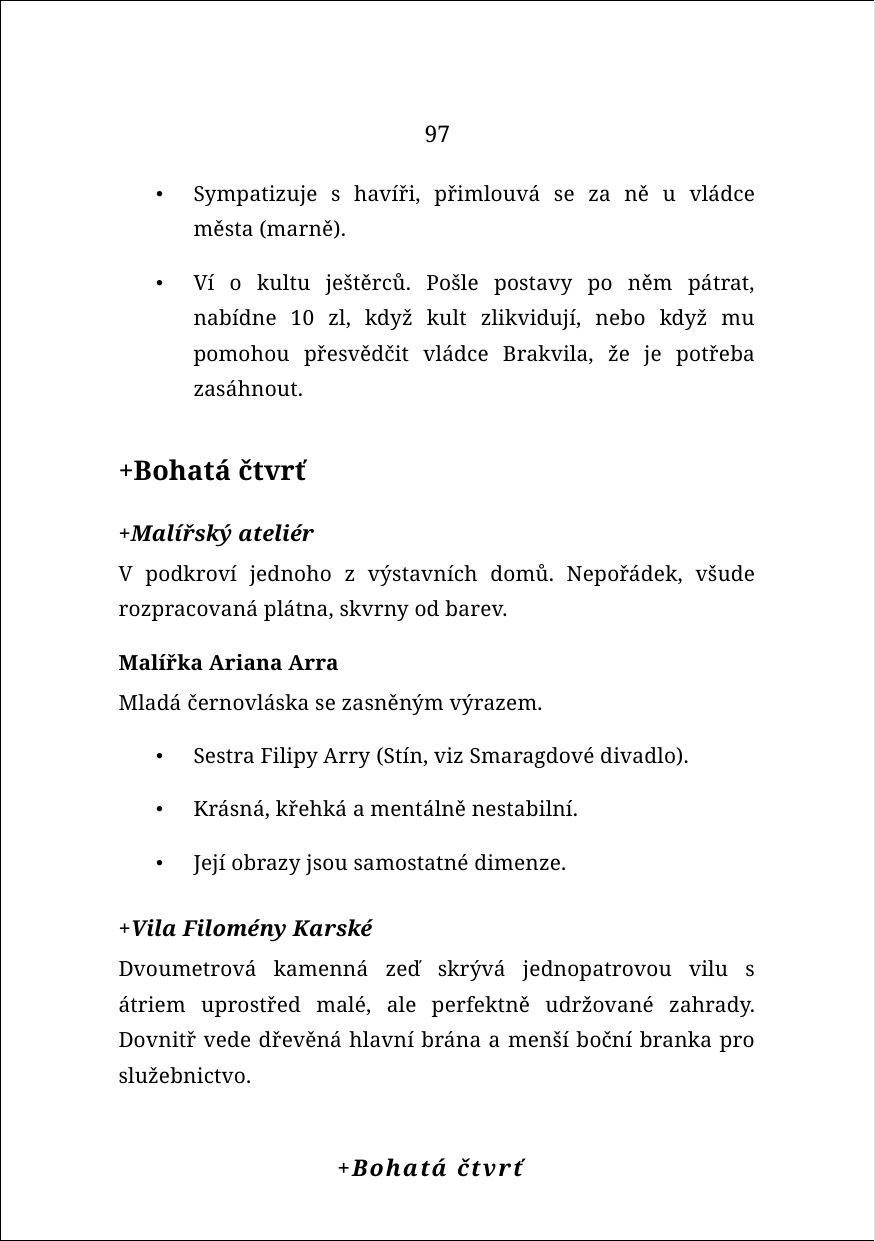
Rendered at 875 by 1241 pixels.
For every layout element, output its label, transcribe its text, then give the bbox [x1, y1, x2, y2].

list Její obrazy jsou samostatné dimenze. [156, 848, 756, 876]
subtitle +Malířský ateliér [118, 517, 756, 547]
subtitle Malířka Ariana Arra [118, 648, 756, 676]
text Mladá černovláska se zasněným výrazem. [118, 688, 756, 716]
subtitle +Bohatá čtvrť [118, 451, 756, 488]
subtitle +Vila Filomény Karské [118, 913, 756, 942]
list Sympatizuje s havíři, přimlouvá se za ně u vládce města (marně). [156, 179, 756, 243]
text V podkroví jednoho z výstavních domů. Nepořádek, všude rozpracovaná plátna, skvrny od barev. [118, 559, 756, 623]
list Sestra Filipy Arry (Stín, viz Smaragdové divadlo). [156, 741, 756, 770]
list Krásná, křehká a mentálně nestabilní. [156, 794, 756, 823]
list Ví o kultu ještěrců. Pošle postavy po něm pátrat, nabídne 10 zl, když kult zlikvidují, nebo když mu pomohou přesvědčit vládce Brakvila, že je potřeba zasáhnout. [156, 268, 756, 403]
text Dvoumetrová kamenná zeď skrývá jednopatrovou vilu s átriem uprostřed malé, ale perfektně udržované zahrady. Dovnitř vede dřevěná hlavní brána a menší boční branka pro služebnictvo. [118, 954, 756, 1089]
